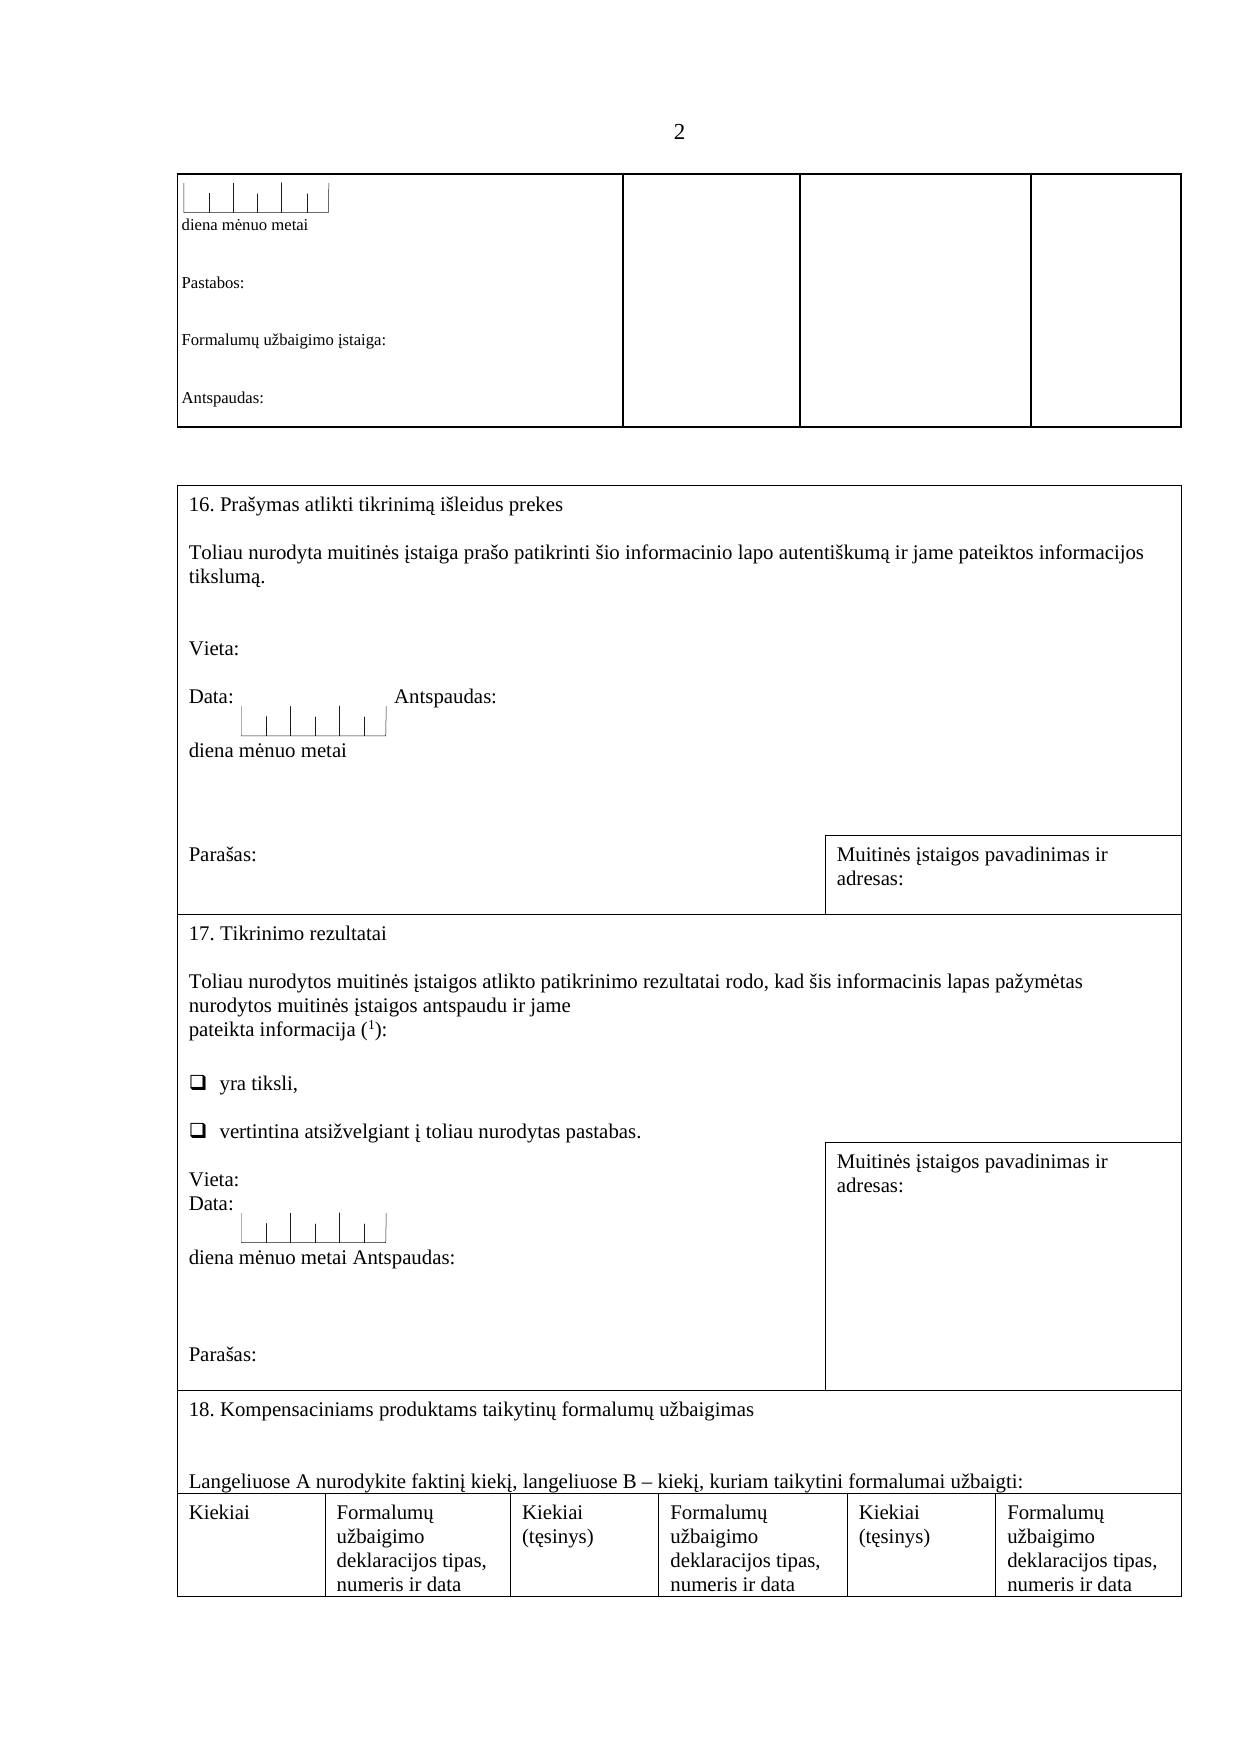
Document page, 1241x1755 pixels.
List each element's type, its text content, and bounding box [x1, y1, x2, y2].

table_cell Muitinės įstaigos pavadinimas ir adresas: [826, 836, 1181, 914]
table_cell [1032, 175, 1180, 426]
table_cell Formalumų užbaigimo deklaracijos tipas, numeris ir data [326, 1494, 510, 1596]
table_cell Kiekiai (tęsinys) [511, 1494, 658, 1596]
table_cell Muitinės įstaigos pavadinimas ir adresas: [826, 1143, 1181, 1389]
table_cell 18. Kompensaciniams produktams taikytinų formalumų užbaigimas Langeliuose A nurodykite faktinį kiekį, langeliuose B – kiekį, kuriam taikytini formalumai užbaigti: [178, 1391, 1181, 1493]
table_cell Formalumų užbaigimo deklaracijos tipas, numeris ir data [659, 1494, 847, 1596]
table_header 16. Prašymas atlikti tikrinimą išleidus prekes Toliau nurodyta muitinės įstaiga prašo patikrinti šio informacinio lapo autentiškumą ir jame pateiktos informacijos tikslumą. Vieta: Data: Antspaudas: diena mėnuo metai [178, 486, 1181, 834]
table_cell Formalumų užbaigimo deklaracijos tipas, numeris ir data [996, 1494, 1181, 1596]
table_cell [825, 1041, 1181, 1142]
table_cell Kiekiai [178, 1494, 325, 1596]
table_cell Parašas: [178, 835, 825, 914]
table_cell  yra tiksli,  vertintina atsižvelgiant į toliau nurodytas pastabas. Vieta: Data: diena mėnuo metai Antspaudas: Parašas: [178, 1041, 825, 1389]
table_cell Kiekiai (tęsinys) [848, 1494, 995, 1596]
table_cell [624, 175, 799, 426]
table_cell [801, 175, 1030, 426]
table_cell diena mėnuo metai Pastabos: Formalumų užbaigimo įstaiga: Antspaudas: [178, 175, 622, 426]
table_cell 17. Tikrinimo rezultatai Toliau nurodytos muitinės įstaigos atlikto patikrinimo rezultatai rodo, kad šis informacinis lapas pažymėtas nurodytos muitinės įstaigos antspaudu ir jame pateikta informacija (1): [178, 915, 1181, 1041]
